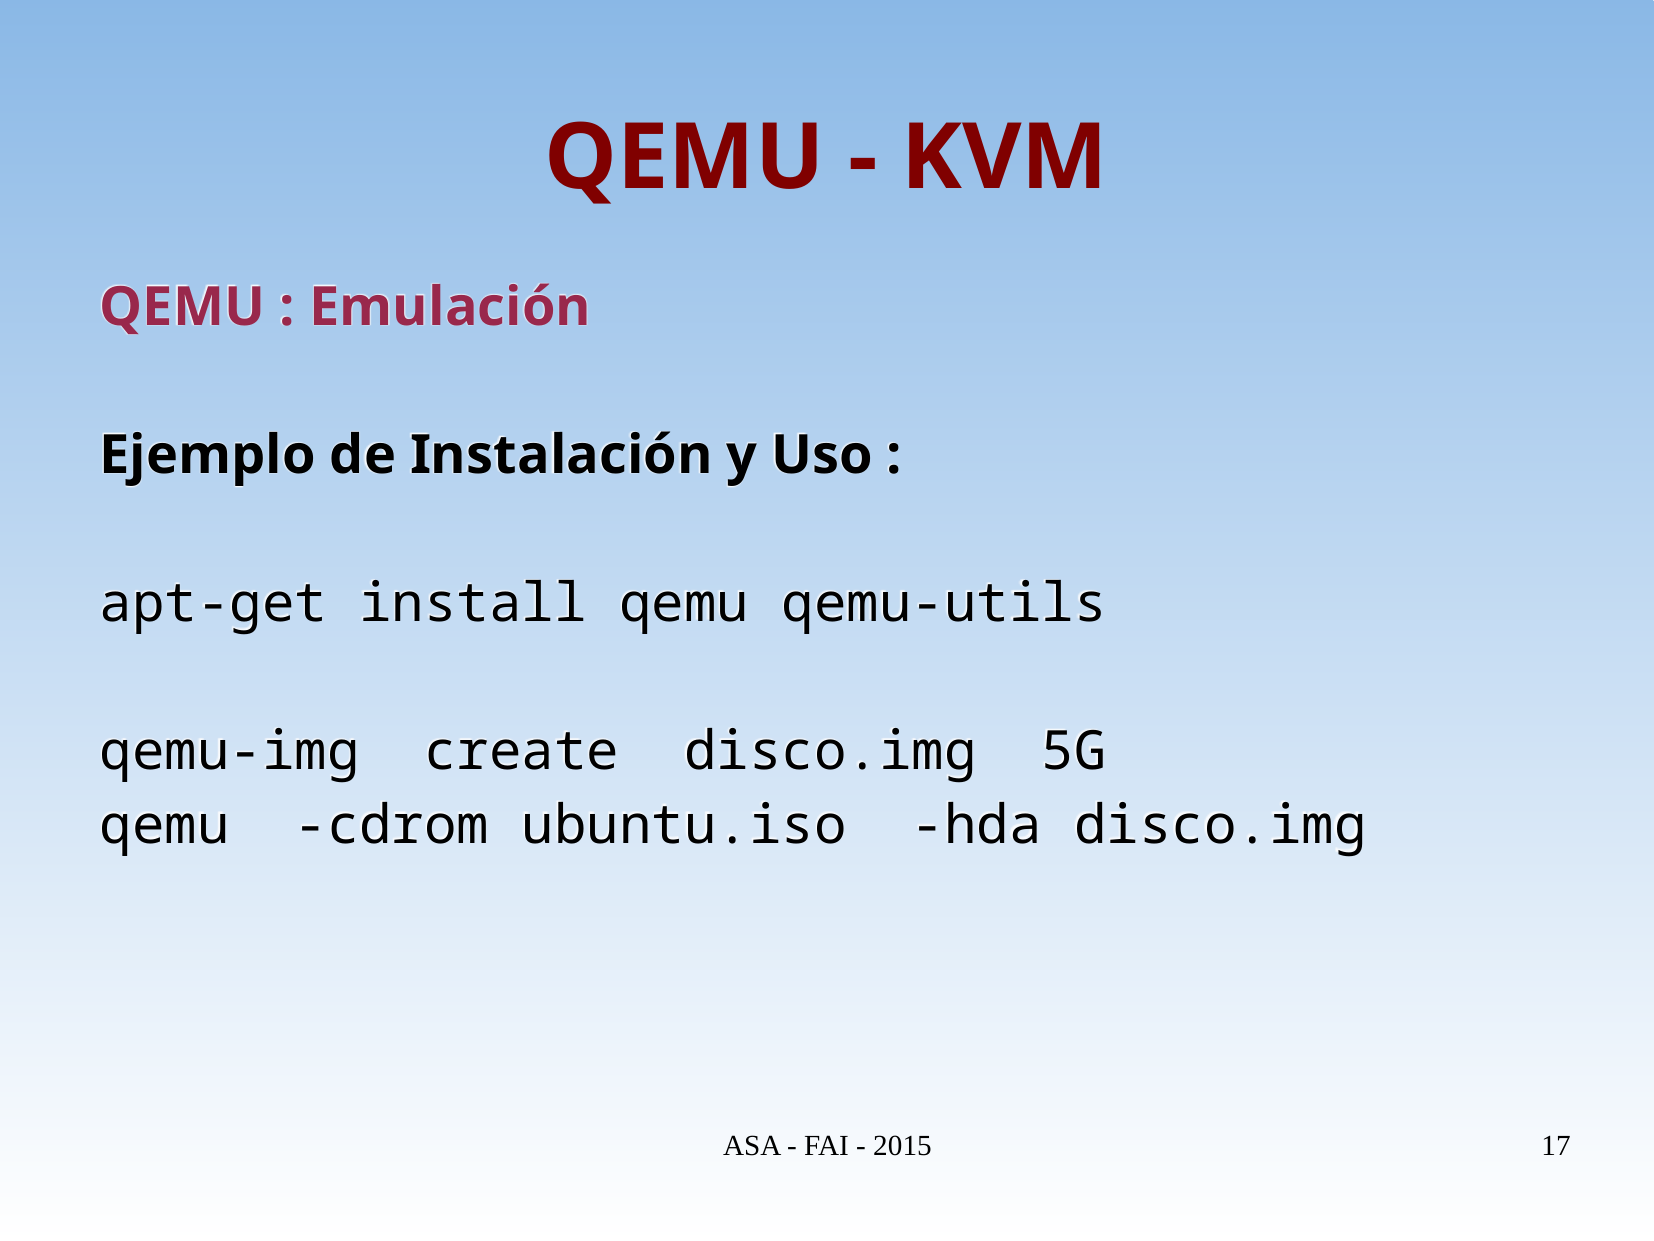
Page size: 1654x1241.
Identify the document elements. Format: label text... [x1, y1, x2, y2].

title QEMU - KVM [82, 49, 1571, 257]
text_box QEMU : Emulación Ejemplo de Instalación y Uso : apt-get install qemu qemu-utils qemu-img create disco.img 5G qemu -cdrom ubuntu.iso -hda disco.img [84, 260, 1392, 873]
